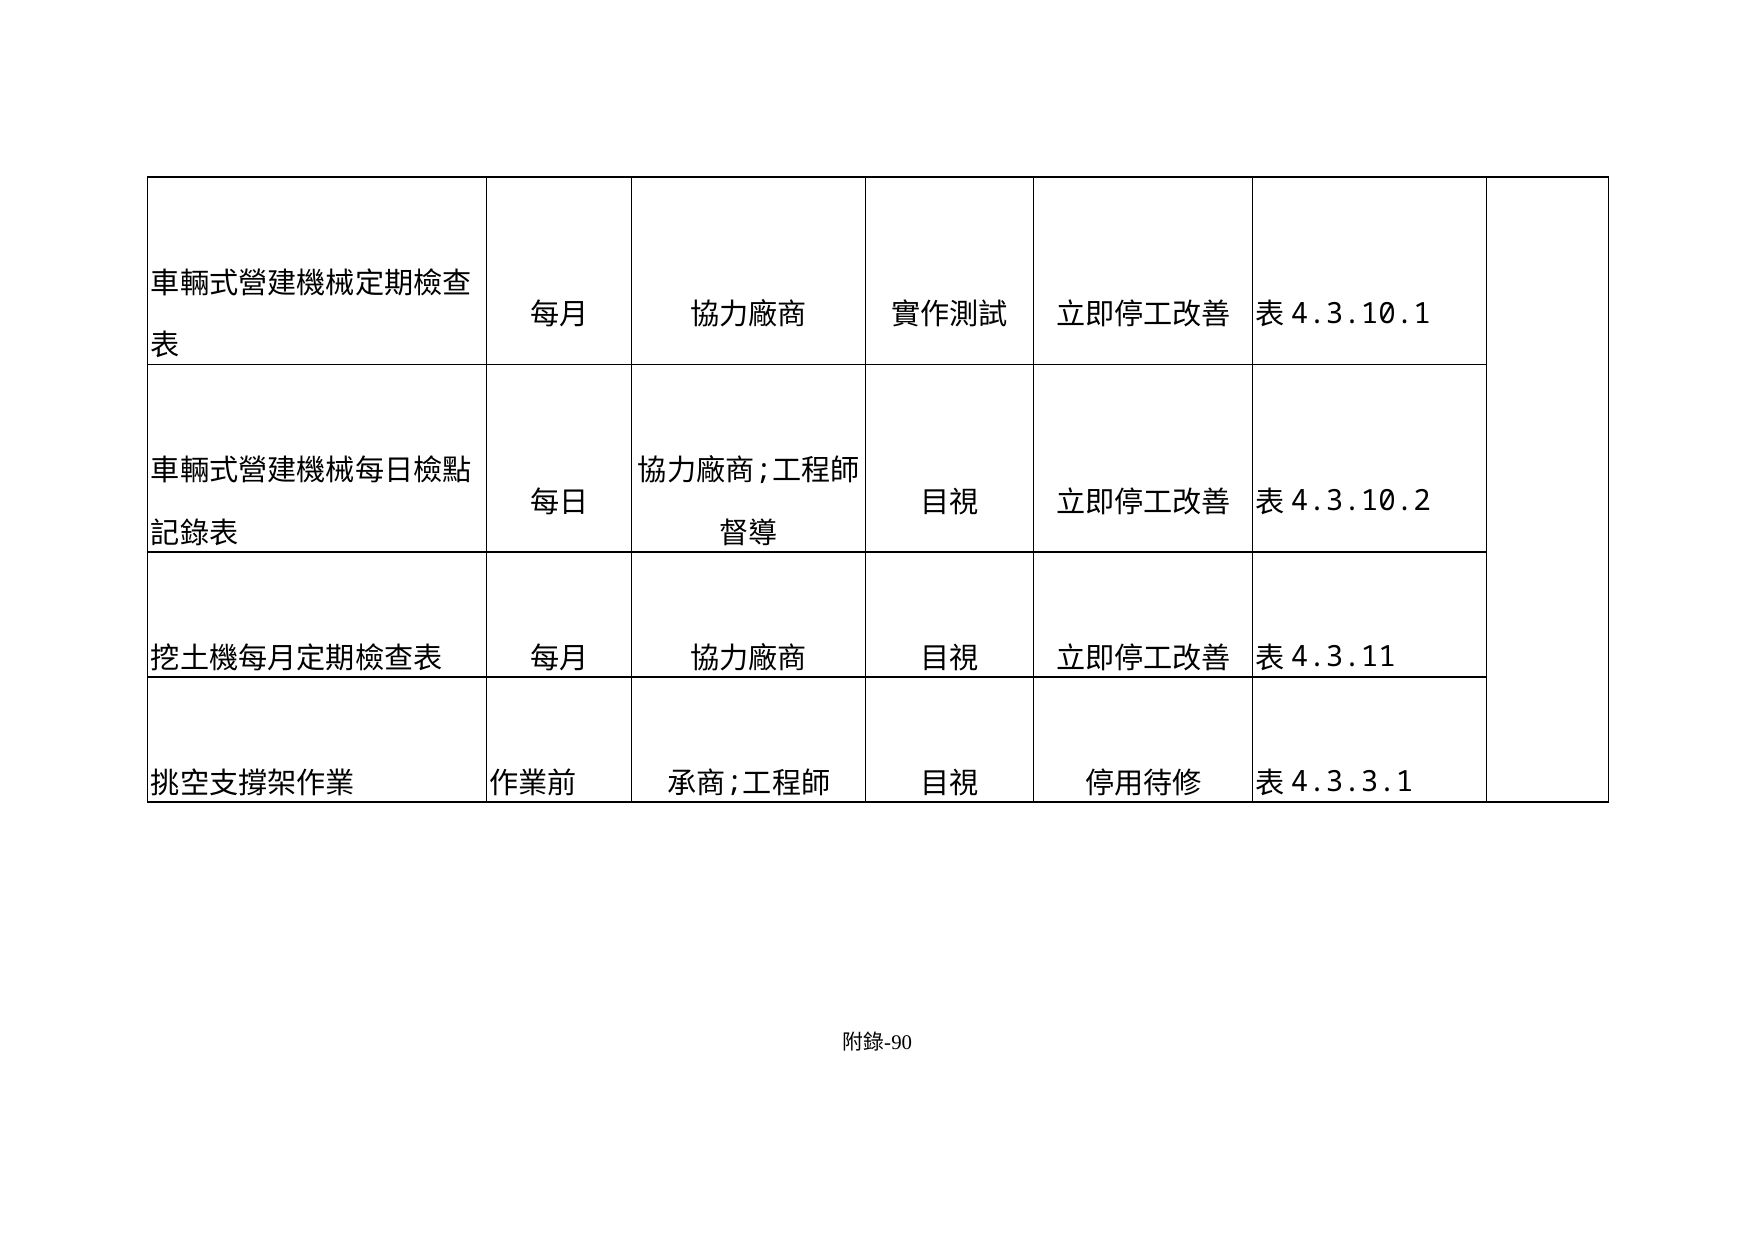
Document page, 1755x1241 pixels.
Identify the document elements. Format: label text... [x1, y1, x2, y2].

table_cell 立即停工改善 [1034, 178, 1252, 364]
table_cell 表4.3.3.1 [1253, 678, 1486, 801]
table_cell 停用待修 [1034, 678, 1252, 801]
table_cell 表4.3.11 [1253, 553, 1486, 676]
table_cell 目視 [866, 553, 1033, 676]
table_cell 每月 [487, 178, 631, 364]
table_cell [1487, 178, 1608, 801]
table_cell 表4.3.10.2 [1253, 365, 1486, 551]
table_cell 車輛式營建機械每日檢點記錄表 [148, 365, 486, 551]
table_cell 協力廠商;工程師督導 [632, 365, 865, 551]
table_cell 立即停工改善 [1034, 365, 1252, 551]
table_cell 目視 [866, 365, 1033, 551]
table_cell 實作測試 [866, 178, 1033, 364]
table_cell 立即停工改善 [1034, 553, 1252, 676]
table_cell 承商;工程師 [632, 678, 865, 801]
table_cell 挑空支撐架作業 [148, 678, 486, 801]
table_cell 作業前 [487, 678, 631, 801]
table_cell 目視 [866, 678, 1033, 801]
table_cell 協力廠商 [632, 178, 865, 364]
table_cell 協力廠商 [632, 553, 865, 676]
table_cell 車輛式營建機械定期檢查表 [148, 178, 486, 364]
table_cell 每日 [487, 365, 631, 551]
table_cell 每月 [487, 553, 631, 676]
table_cell 挖土機每月定期檢查表 [148, 553, 486, 676]
table_cell 表4.3.10.1 [1253, 178, 1486, 364]
